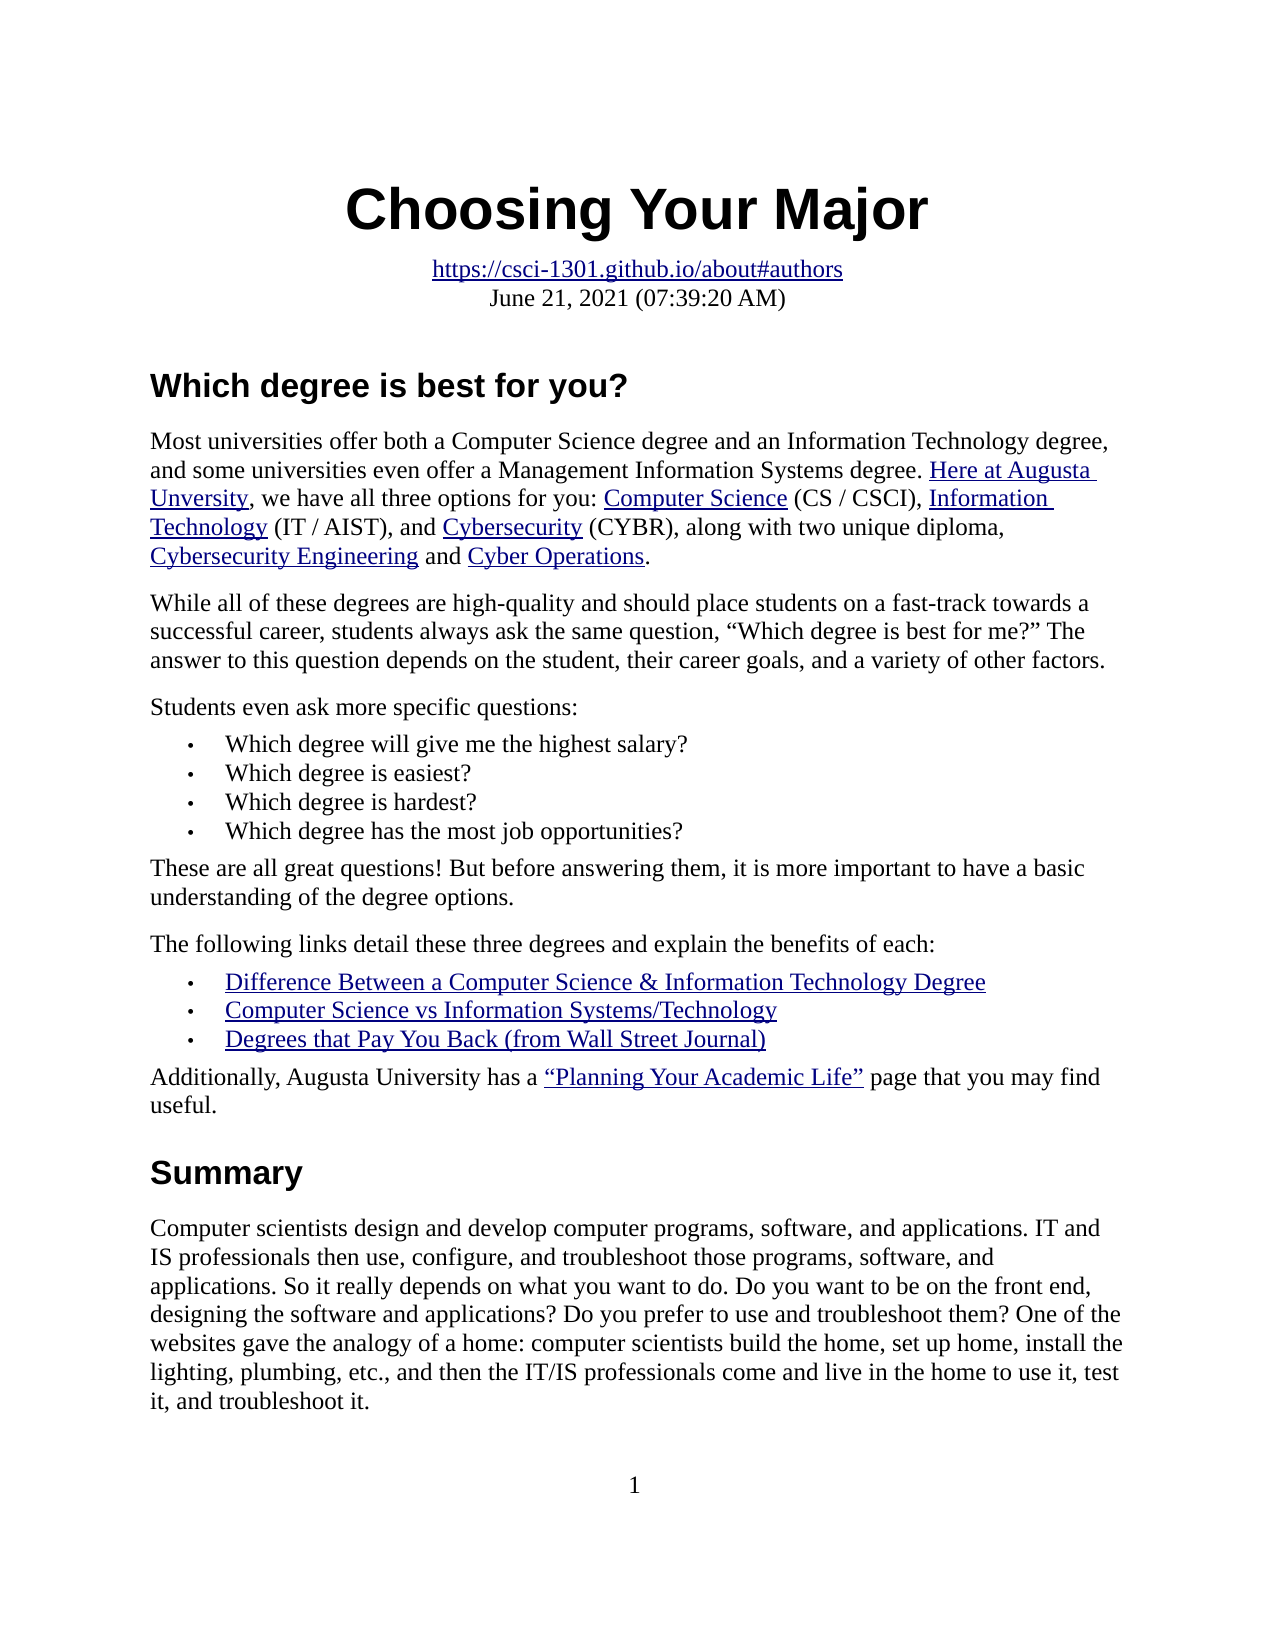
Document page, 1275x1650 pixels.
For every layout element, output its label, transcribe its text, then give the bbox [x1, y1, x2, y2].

list Which degree is easiest? [187, 758, 1125, 787]
text The following links detail these three degrees and explain the benefits of each: [150, 929, 1125, 958]
list Which degree has the most job opportunities? [187, 816, 1125, 844]
text June 21, 2021 (07:39:20 AM) [150, 283, 1125, 312]
list Which degree is hardest? [187, 787, 1125, 816]
subtitle Which degree is best for you? [150, 366, 1125, 404]
text Students even ask more specific questions: [150, 692, 1125, 721]
text Most universities offer both a Computer Science degree and an Information Technology degree, and some universities even offer a Management Information Systems degree. Here at Augusta Unversity, we have all three options for you: Computer Science (CS / CSCI), Information Technology (IT / AIST), and Cybersecurity (CYBR), along with two unique diploma, Cybersecurity Engineering and Cyber Operations. [150, 426, 1125, 570]
text Computer scientists design and develop computer programs, software, and applications. IT and IS professionals then use, configure, and troubleshoot those programs, software, and applications. So it really depends on what you want to do. Do you want to be on the front end, designing the software and applications? Do you prefer to use and troubleshoot them? One of the websites gave the analogy of a home: computer scientists build the home, set up home, install the lighting, plumbing, etc., and then the IT/IS professionals come and live in the home to use it, test it, and troubleshoot it. [150, 1213, 1125, 1414]
text While all of these degrees are high-quality and should place students on a fast-track towards a successful career, students always ask the same question, “Which degree is best for me?” The answer to this question depends on the student, their career goals, and a variety of other factors. [150, 588, 1125, 674]
title Choosing Your Major [150, 175, 1125, 242]
list Computer Science vs Information Systems/Technology [187, 995, 1125, 1024]
text Additionally, Augusta University has a “Planning Your Academic Life” page that you may find useful. [150, 1062, 1125, 1119]
subtitle Summary [150, 1153, 1125, 1192]
list Difference Between a Computer Science & Information Technology Degree [187, 967, 1125, 995]
list Which degree will give me the highest salary? [187, 729, 1125, 758]
text These are all great questions! But before answering them, it is more important to have a basic understanding of the degree options. [150, 853, 1125, 911]
list Degrees that Pay You Back (from Wall Street Journal) [187, 1024, 1125, 1053]
text https://csci-1301.github.io/about#authors [150, 254, 1125, 283]
